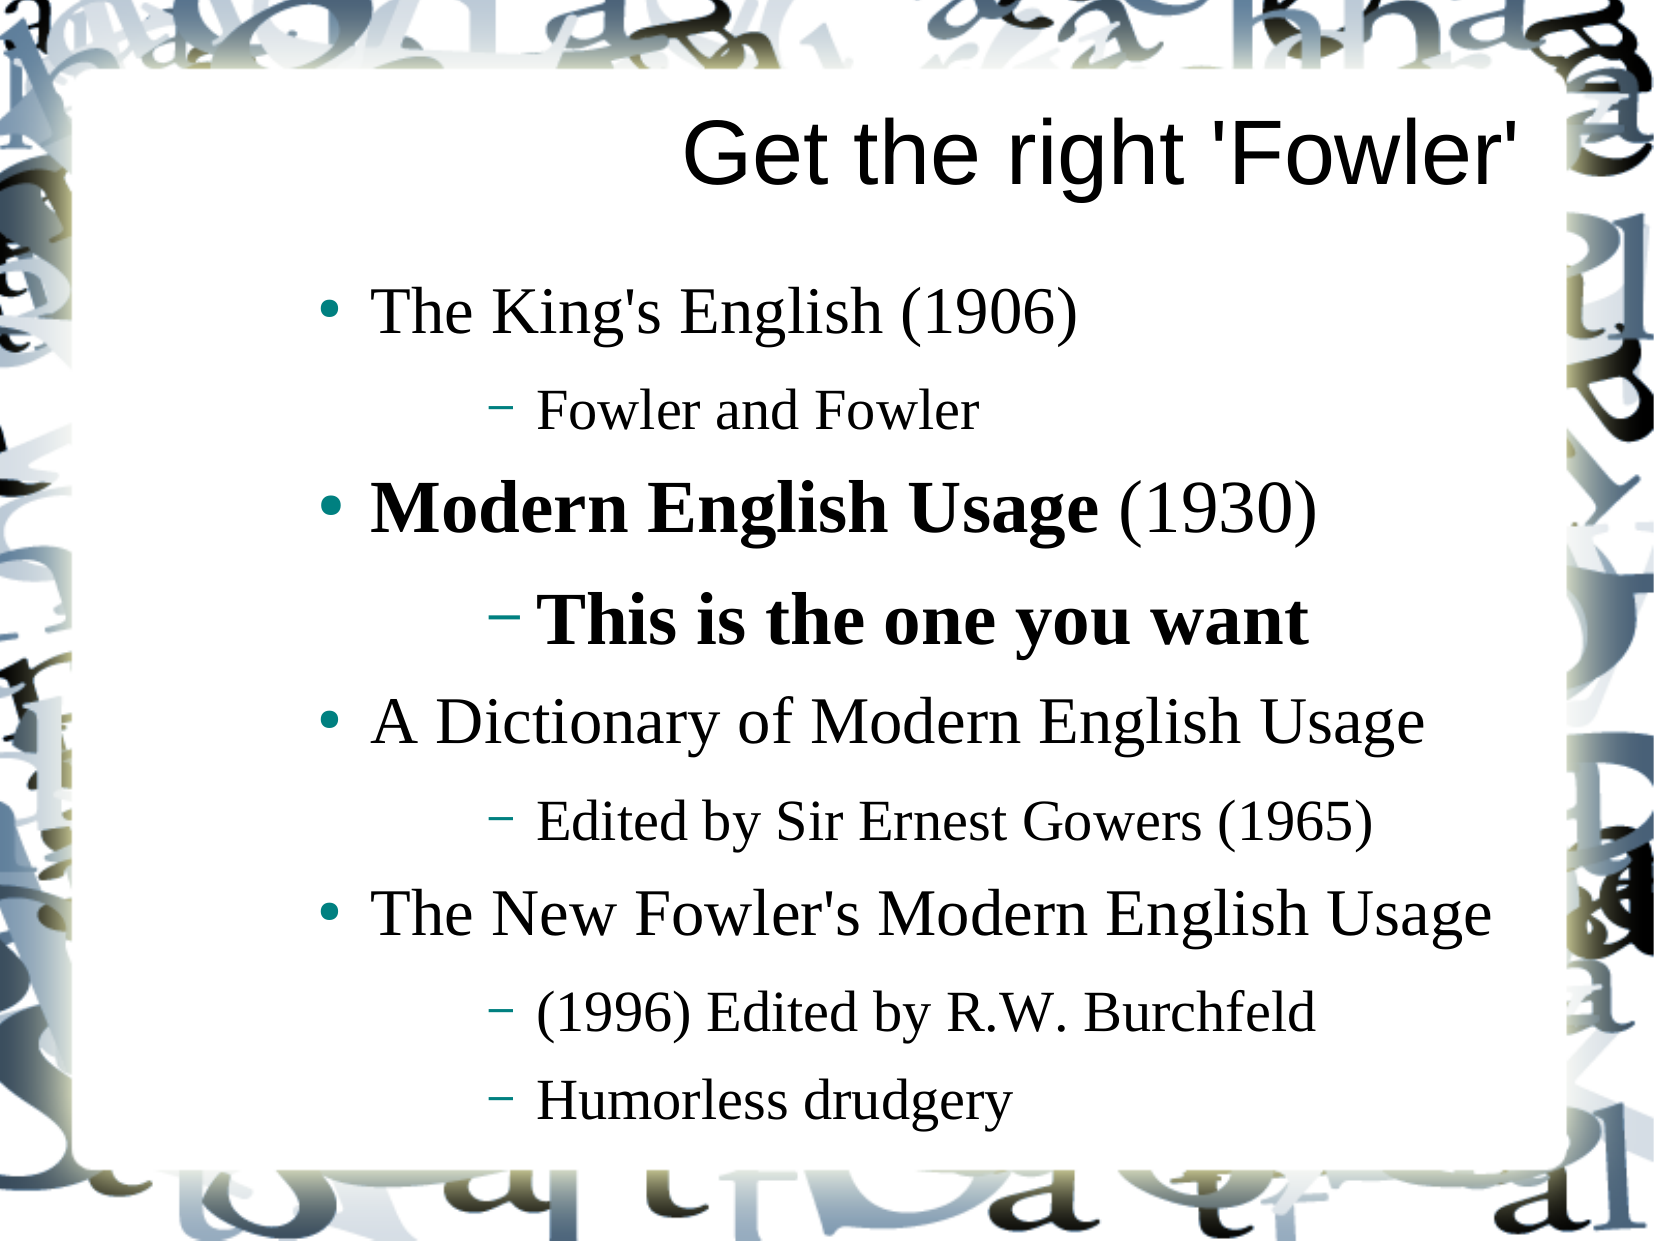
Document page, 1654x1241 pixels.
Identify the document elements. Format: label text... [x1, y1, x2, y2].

list The King's English (1906) Fowler and Fowler Modern English Usage (1930) This is the one you want A Dictionary of Modern English Usage Edited by Sir Ernest Gowers (1965) The New Fowler's Modern English Usage (1996) Edited by R.W. Burchfeld Humorless drudgery [300, 273, 1654, 1163]
picture [0, 0, 1654, 1241]
title Get the right 'Fowler' [596, 49, 1607, 257]
